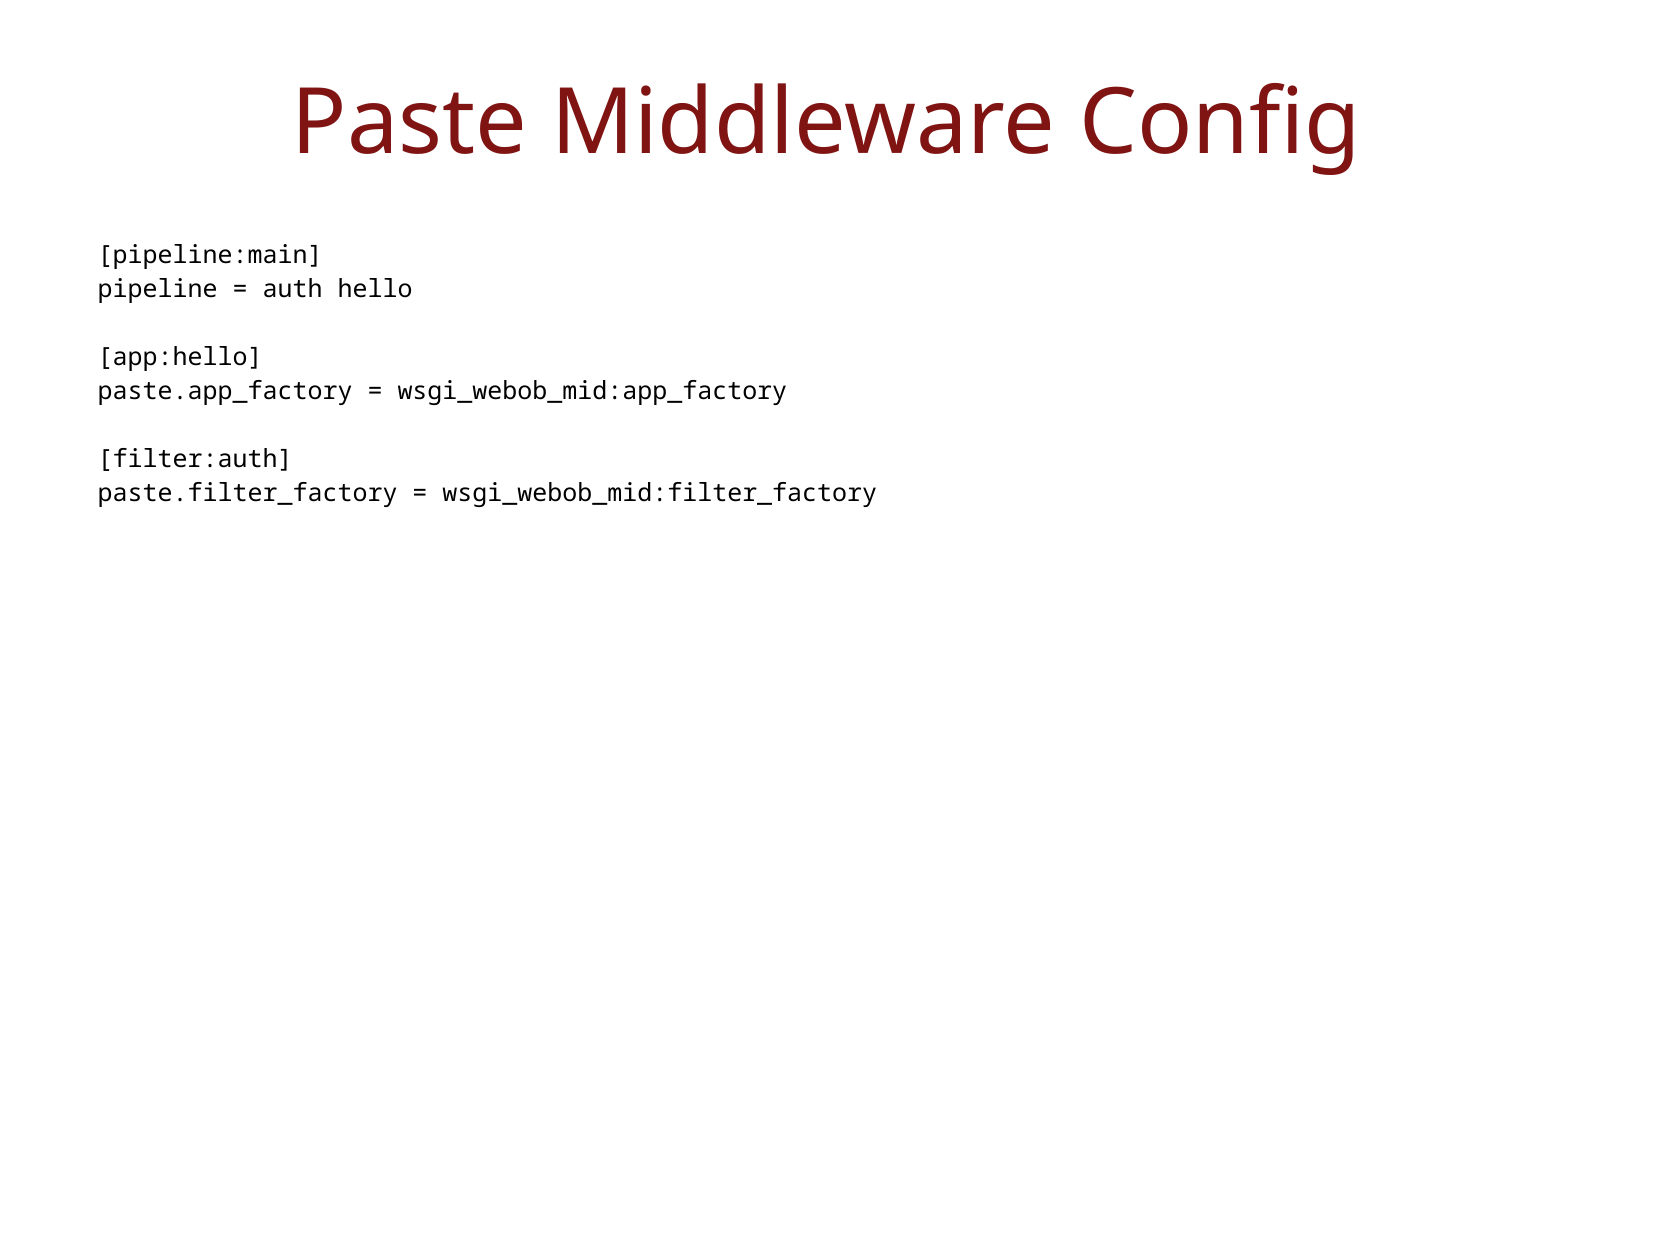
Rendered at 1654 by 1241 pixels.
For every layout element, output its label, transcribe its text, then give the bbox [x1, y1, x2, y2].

title Paste Middleware Config [82, 56, 1571, 181]
text_box [pipeline:main] pipeline = auth hello [app:hello] paste.app_factory = wsgi_webob_mid:app_factory [filter:auth] paste.filter_factory = wsgi_webob_mid:filter_factory [82, 229, 1654, 506]
